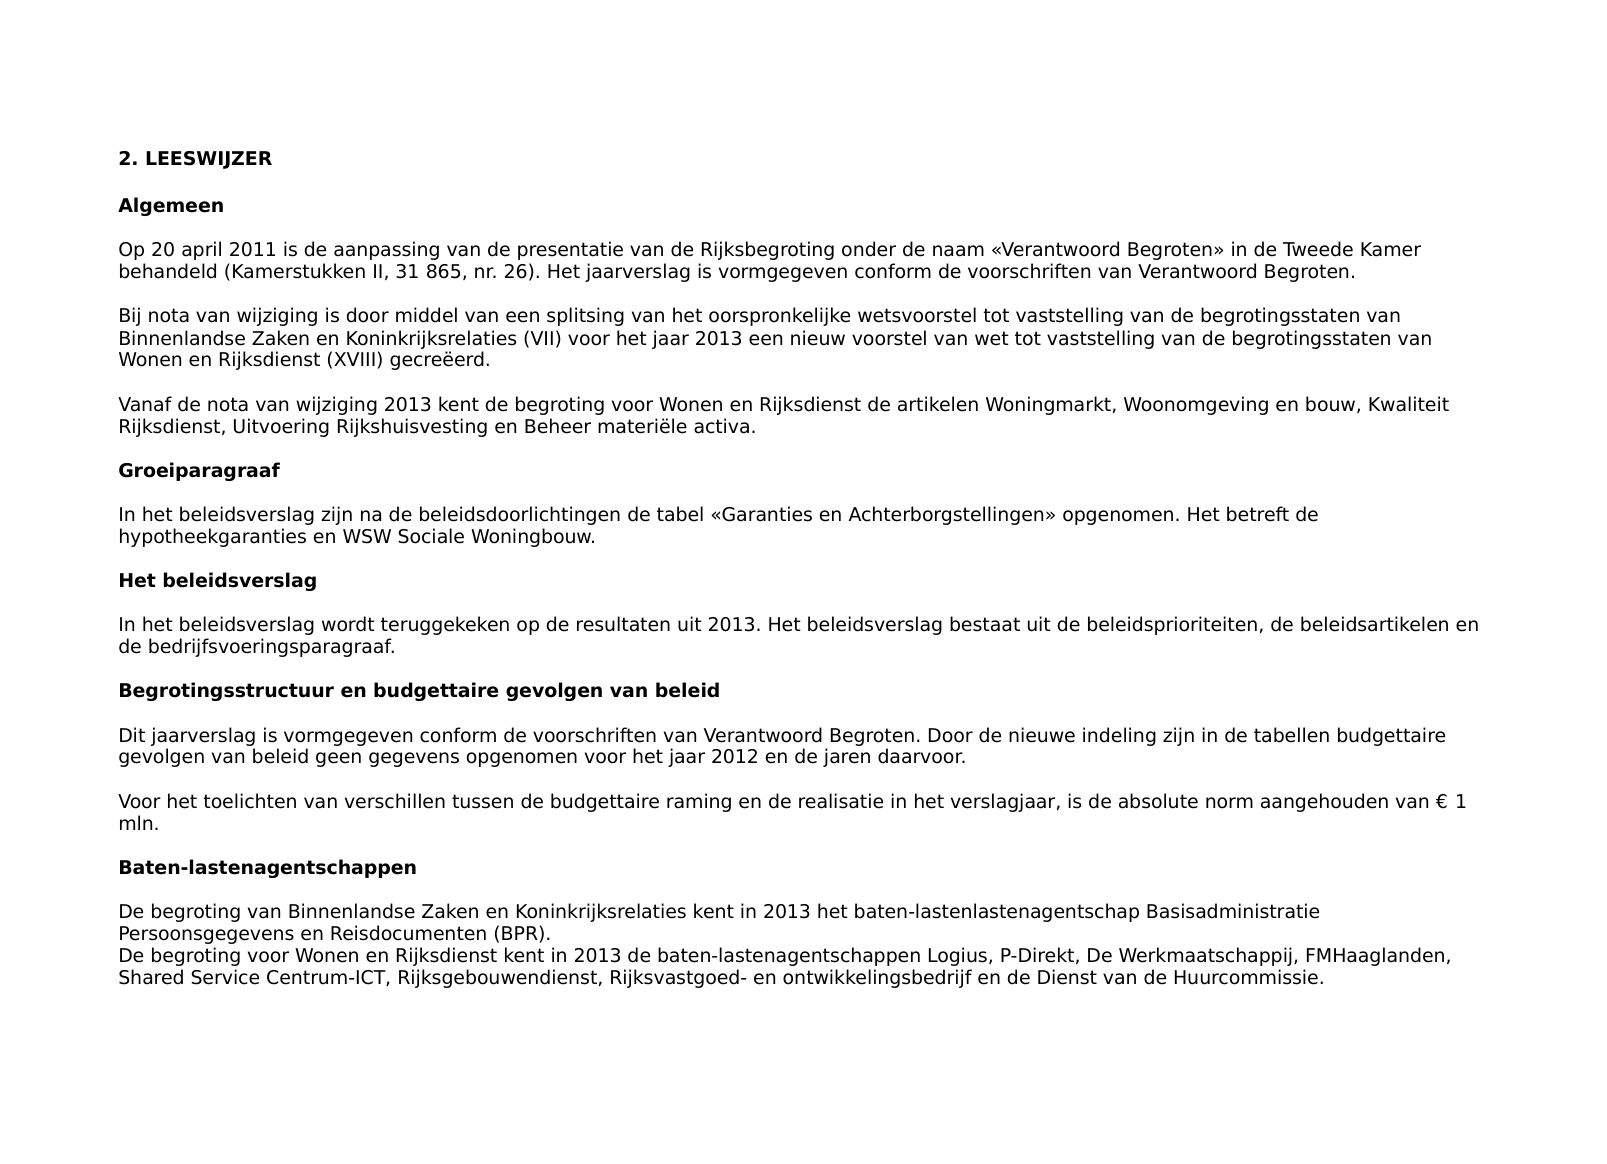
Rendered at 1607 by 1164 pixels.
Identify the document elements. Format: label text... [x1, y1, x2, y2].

text Bij nota van wijziging is door middel van een splitsing van het oorspronkelijke wetsvoorstel tot vaststelling van de begrotingsstaten van Binnenlandse Zaken en Koninkrijksrelaties (VII) voor het jaar 2013 een nieuw voorstel van wet tot vaststelling van de begrotingsstaten van Wonen en Rijksdienst (XVIII) gecreëerd. [118, 305, 1488, 371]
subtitle Groeiparagraaf [118, 460, 1488, 482]
subtitle 2. LEESWIJZER [118, 148, 1488, 170]
subtitle Algemeen [118, 195, 1488, 217]
text Op 20 april 2011 is de aanpassing van de presentatie van de Rijksbegroting onder de naam «Verantwoord Begroten» in de Tweede Kamer behandeld (Kamerstukken II, 31 865, nr. 26). Het jaarverslag is vormgegeven conform de voorschriften van Verantwoord Begroten. [118, 239, 1488, 283]
subtitle Baten-lastenagentschappen [118, 857, 1488, 879]
text Dit jaarverslag is vormgegeven conform de voorschriften van Verantwoord Begroten. Door de nieuwe indeling zijn in de tabellen budgettaire gevolgen van beleid geen gegevens opgenomen voor het jaar 2012 en de jaren daarvoor. [118, 724, 1488, 768]
text In het beleidsverslag wordt teruggekeken op de resultaten uit 2013. Het beleidsverslag bestaat uit de beleidsprioriteiten, de beleidsartikelen en de bedrijfsvoeringsparagraaf. [118, 614, 1488, 658]
subtitle Begrotingsstructuur en budgettaire gevolgen van beleid [118, 680, 1488, 702]
text Vanaf de nota van wijziging 2013 kent de begroting voor Wonen en Rijksdienst de artikelen Woningmarkt, Woonomgeving en bouw, Kwaliteit Rijksdienst, Uitvoering Rijkshuisvesting en Beheer materiële activa. [118, 393, 1488, 437]
text De begroting van Binnenlandse Zaken en Koninkrijksrelaties kent in 2013 het baten-lastenlastenagentschap Basisadministratie Persoonsgegevens en Reisdocumenten (BPR). [118, 901, 1488, 945]
text De begroting voor Wonen en Rijksdienst kent in 2013 de baten-lastenagentschappen Logius, P-Direkt, De Werkmaatschappij, FMHaaglanden, Shared Service Centrum-ICT, Rijksgebouwendienst, Rijksvastgoed- en ontwikkelingsbedrijf en de Dienst van de Huurcommissie. [118, 945, 1488, 989]
text In het beleidsverslag zijn na de beleidsdoorlichtingen de tabel «Garanties en Achterborgstellingen» opgenomen. Het betreft de hypotheekgaranties en WSW Sociale Woningbouw. [118, 504, 1488, 548]
text Voor het toelichten van verschillen tussen de budgettaire raming en de realisatie in het verslagjaar, is de absolute norm aangehouden van € 1 mln. [118, 791, 1488, 834]
subtitle Het beleidsverslag [118, 570, 1488, 592]
